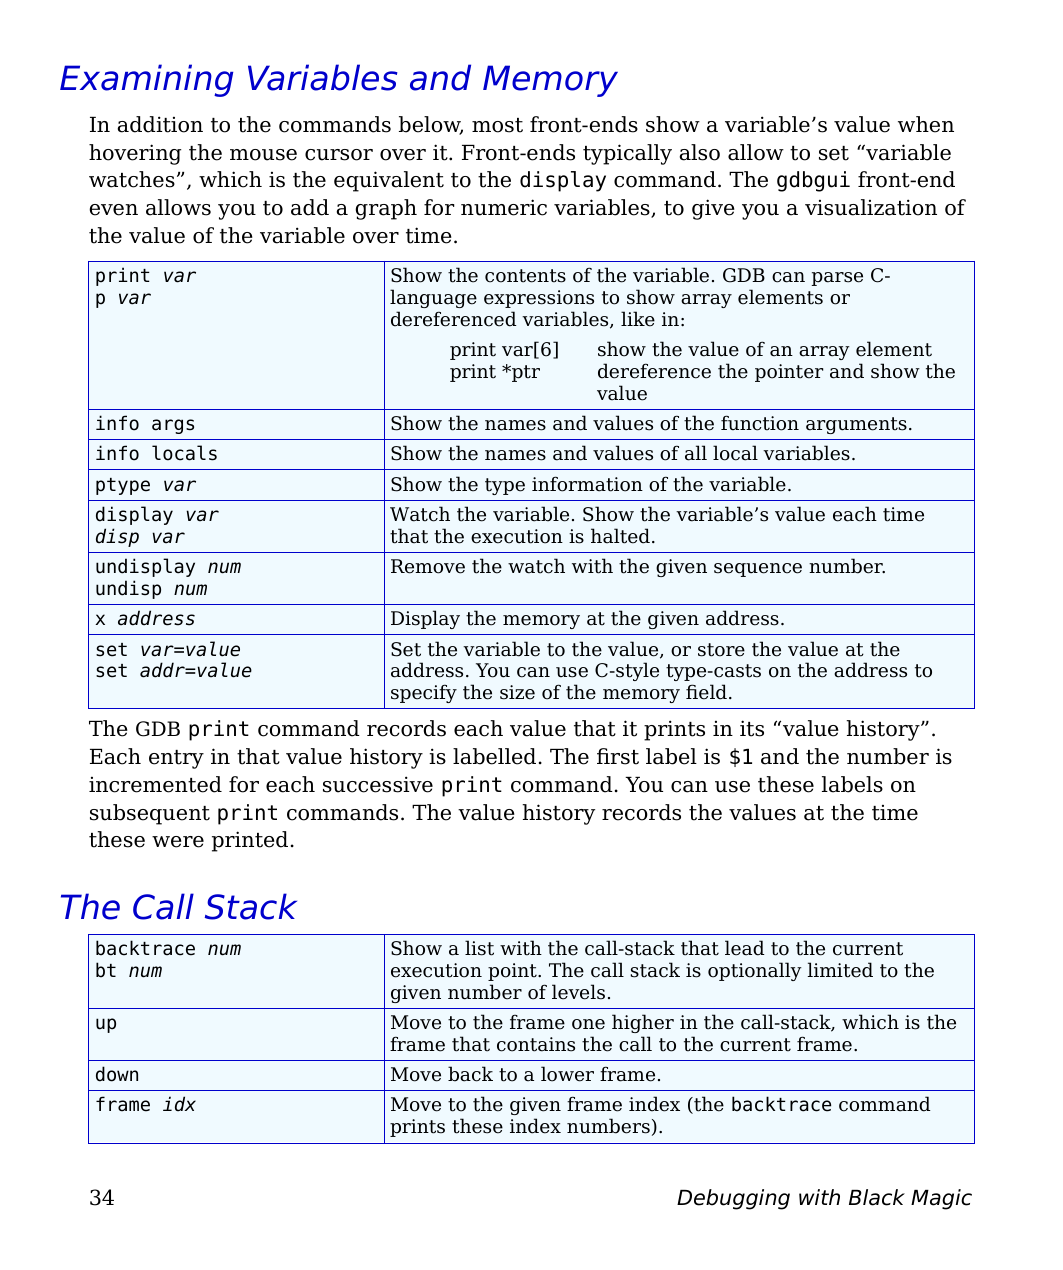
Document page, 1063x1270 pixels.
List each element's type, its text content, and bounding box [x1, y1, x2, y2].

table_header Show a list with the call-stack that lead to the current execution point. The call stack is optionally limited to the given number of levels. [385, 935, 974, 1008]
table_cell set var=value set addr=value [89, 635, 384, 708]
table_cell Display the memory at the given address. [385, 605, 974, 634]
table_cell Set the variable to the value, or store the value at the address. You can use C-style type-casts on the address to specify the size of the memory field. [385, 635, 974, 708]
table_cell Move back to a lower frame. [385, 1061, 974, 1090]
table_cell info locals [89, 440, 384, 469]
table_cell down [89, 1061, 384, 1090]
table_header backtrace num bt num [89, 935, 384, 1008]
table_cell x address [89, 605, 384, 634]
subtitle Examining Variables and Memory [59, 59, 974, 98]
subtitle The Call Stack [59, 889, 974, 928]
table_header Show the contents of the variable. GDB can parse C-language expressions to show array elements or dereferenced variables, like in: print var[6] show the value of an array element print *ptr dereference the pointer and show the value [385, 262, 974, 409]
table_cell Show the type information of the variable. [385, 470, 974, 499]
table_cell Remove the watch with the given sequence number. [385, 553, 974, 604]
table_cell undisplay num undisp num [89, 553, 384, 604]
table_cell Move to the given frame index (the backtrace command prints these index numbers). [385, 1091, 974, 1142]
table_cell Watch the variable. Show the variable’s value each time that the execution is halted. [385, 501, 974, 552]
table_cell Move to the frame one higher in the call-stack, which is the frame that contains the call to the current frame. [385, 1009, 974, 1060]
text In addition to the commands below, most front-ends show a variable’s value when hovering the mouse cursor over it. Front-ends typically also allow to set “variable watches”, which is the equivalent to the display command. The gdbgui front-end even allows you to add a graph for numeric variables, to give you a visualization of the value of the variable over time. [88, 113, 974, 248]
table_cell Show the names and values of all local variables. [385, 440, 974, 469]
table_cell up [89, 1009, 384, 1060]
table_cell frame idx [89, 1091, 384, 1142]
table_header print var p var [89, 262, 384, 409]
table_cell Show the names and values of the function arguments. [385, 410, 974, 439]
table_cell ptype var [89, 470, 384, 499]
table_cell display var disp var [89, 501, 384, 552]
text The GDB print command records each value that it prints in its “value history”. Each entry in that value history is labelled. The first label is $1 and the number is incremented for each successive print command. You can use these labels on subsequent print commands. The value history records the values at the time these were printed. [88, 717, 974, 853]
table_cell info args [89, 410, 384, 439]
